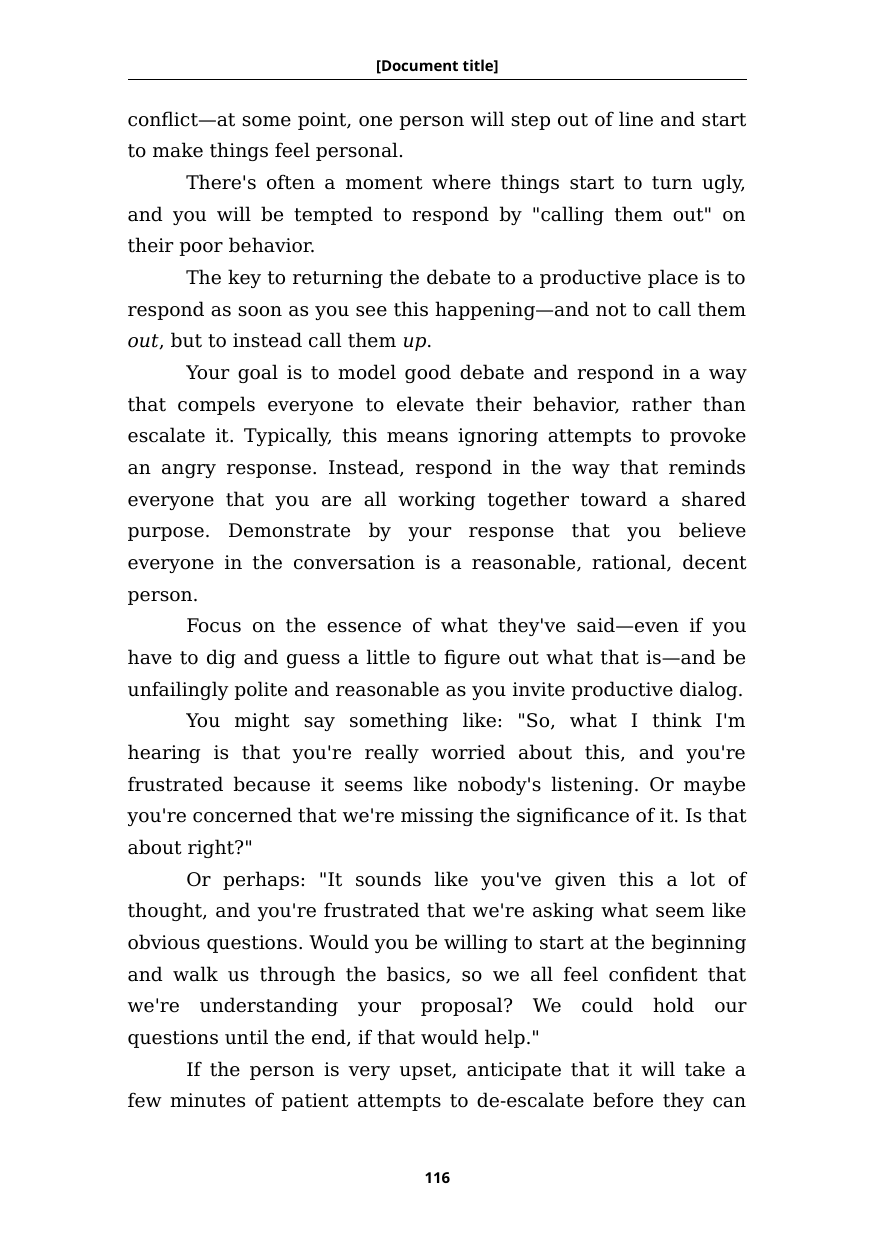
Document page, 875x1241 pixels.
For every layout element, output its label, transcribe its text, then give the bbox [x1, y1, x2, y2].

text conflict—at some point, one person will step out of line and start to make things feel personal. [127, 109, 747, 162]
text Your goal is to model good debate and respond in a way that compels everyone to elevate their behavior, rather than escalate it. Typically, this means ignoring attempts to provoke an angry response. Instead, respond in the way that reminds everyone that you are all working together toward a shared purpose. Demonstrate by your response that you believe everyone in the conversation is a reasonable, rational, decent person. [127, 362, 747, 606]
text Or perhaps: "It sounds like you've given this a lot of thought, and you're frustrated that we're asking what seem like obvious questions. Would you be willing to start at the beginning and walk us through the basics, so we all feel confident that we're understanding your proposal? We could hold our questions until the end, if that would help." [127, 869, 747, 1049]
text If the person is very upset, anticipate that it will take a few minutes of patient attempts to de-escalate before they can [127, 1059, 747, 1112]
text There's often a moment where things start to turn ugly, and you will be tempted to respond by "calling them out" on their poor behavior. [127, 172, 747, 257]
text You might say something like: "So, what I think I'm hearing is that you're really worried about this, and you're frustrated because it seems like nobody's listening. Or maybe you're concerned that we're missing the significance of it. Is that about right?" [127, 710, 747, 859]
text Focus on the essence of what they've said—even if you have to dig and guess a little to figure out what that is—and be unfailingly polite and reasonable as you invite productive dialog. [127, 615, 747, 701]
text The key to returning the debate to a productive place is to respond as soon as you see this happening—and not to call them out, but to instead call them up. [127, 267, 747, 352]
